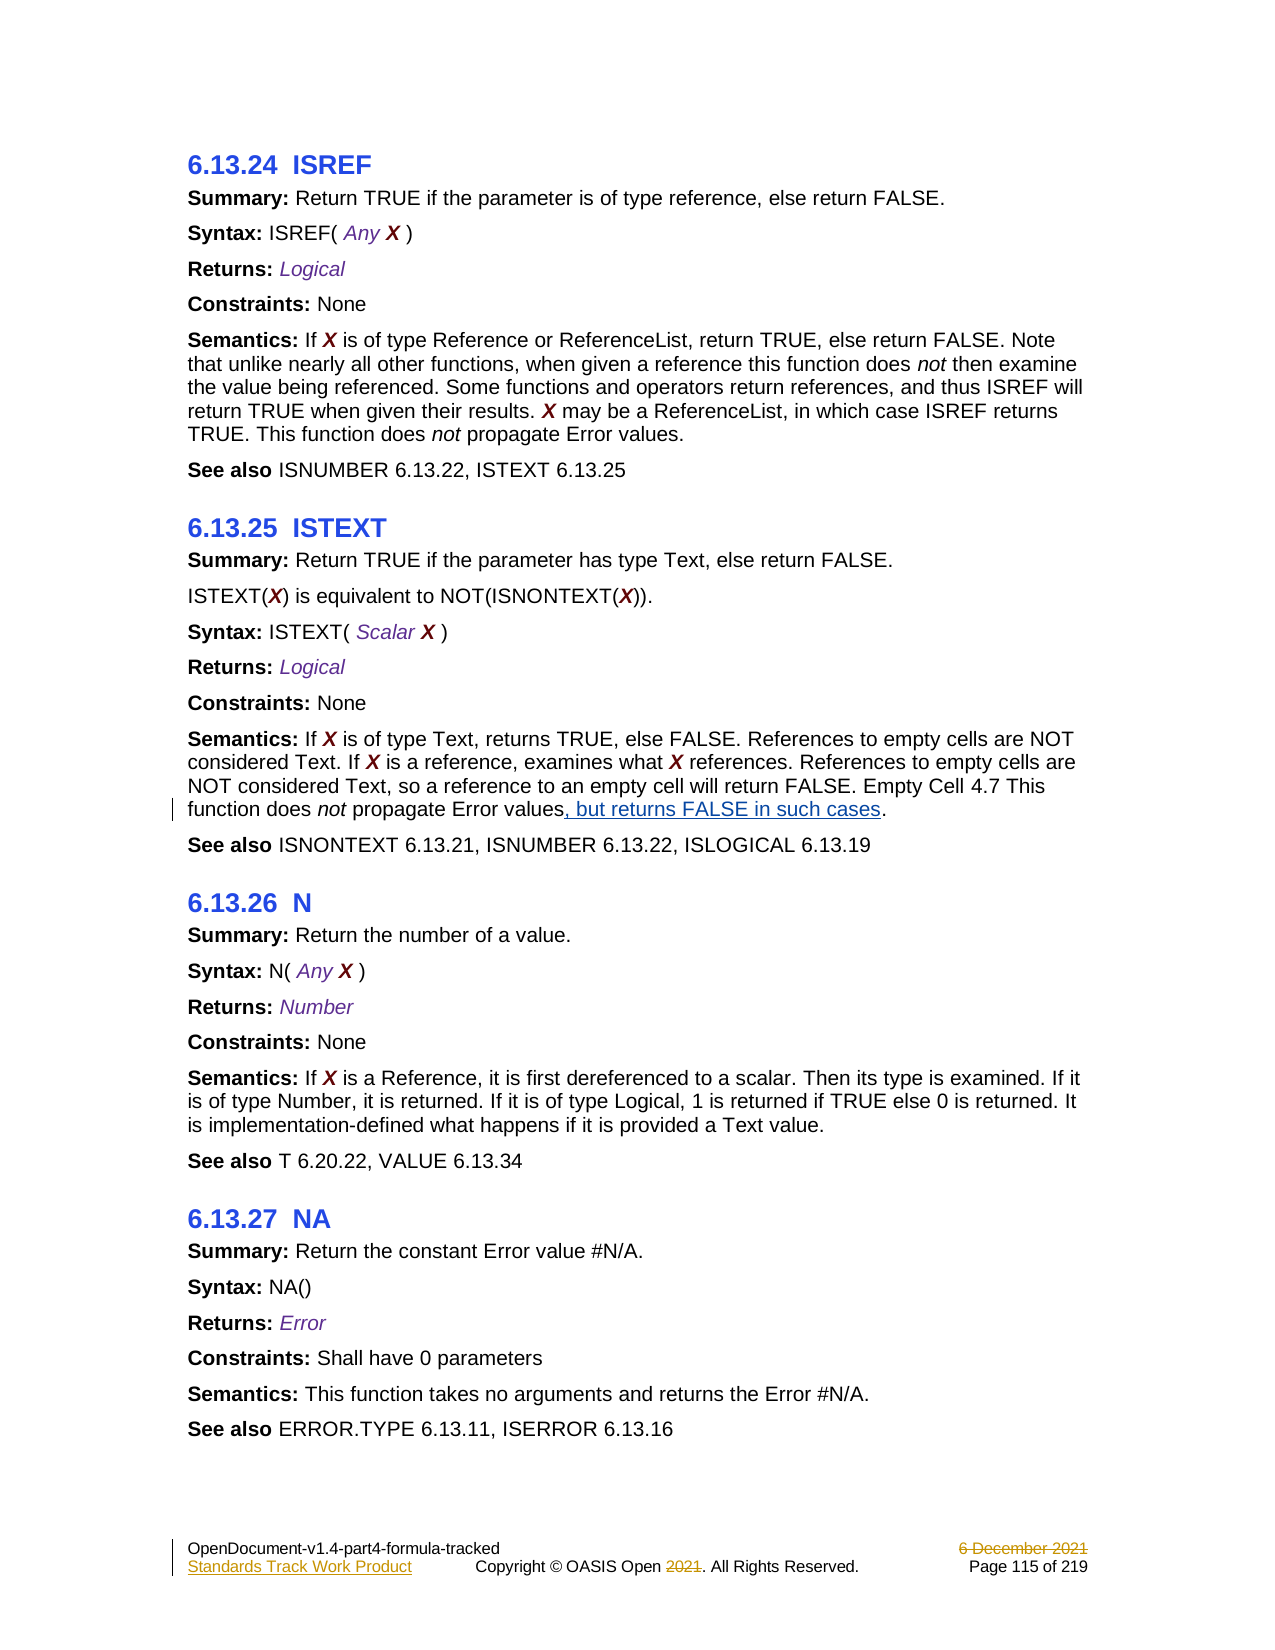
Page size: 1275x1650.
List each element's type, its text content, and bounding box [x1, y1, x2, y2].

text Returns: Logical [187, 656, 1088, 679]
text Syntax: NA() [187, 1275, 1088, 1299]
text Summary: Return TRUE if the parameter is of type reference, else return FALSE. [187, 186, 1088, 209]
text Constraints: None [187, 1031, 1088, 1054]
subtitle ISREF [187, 150, 1088, 180]
text Constraints: None [187, 293, 1088, 316]
text Syntax: ISREF( Any X ) [187, 222, 1088, 245]
text Semantics: This function takes no arguments and returns the Error #N/A. [187, 1382, 1088, 1406]
text Constraints: Shall have 0 parameters [187, 1347, 1088, 1370]
text Constraints: None [187, 691, 1088, 715]
text Semantics: If X is of type Reference or ReferenceList, return TRUE, else return FALSE. Note that unlike nearly all other functions, when given a reference this function does not then examine the value being referenced. Some functions and operators return references, and thus ISREF will return TRUE when given their results. X may be a ReferenceList, in which case ISREF returns TRUE. This function does not propagate Error values. [187, 328, 1088, 446]
text See also ISNONTEXT 6.13.21, ISNUMBER 6.13.22, ISLOGICAL 6.13.19 [187, 833, 1088, 857]
text Summary: Return TRUE if the parameter has type Text, else return FALSE. [187, 549, 1088, 572]
text Summary: Return the number of a value. [187, 924, 1088, 947]
text Summary: Return the constant Error value #N/A. [187, 1240, 1088, 1263]
subtitle NA [187, 1204, 1088, 1234]
text Semantics: If X is of type Text, returns TRUE, else FALSE. References to empty cells are NOT considered Text. If X is a reference, examines what X references. References to empty cells are NOT considered Text, so a reference to an empty cell will return FALSE. Empty Cell 4.7 This function does not propagate Error values, but returns FALSE in such cases. [187, 727, 1088, 821]
subtitle ISTEXT [187, 513, 1088, 543]
text Returns: Number [187, 995, 1088, 1019]
text Syntax: ISTEXT( Scalar X ) [187, 620, 1088, 644]
text ISTEXT(X) is equivalent to NOT(ISNONTEXT(X)). [187, 584, 1088, 608]
text Returns: Error [187, 1311, 1088, 1334]
text See also T 6.20.22, VALUE 6.13.34 [187, 1149, 1088, 1173]
text See also ERROR.TYPE 6.13.11, ISERROR 6.13.16 [187, 1418, 1088, 1441]
text Semantics: If X is a Reference, it is first dereferenced to a scalar. Then its type is examined. If it is of type Number, it is returned. If it is of type Logical, 1 is returned if TRUE else 0 is returned. It is implementation-defined what happens if it is provided a Text value. [187, 1066, 1088, 1137]
text See also ISNUMBER 6.13.22, ISTEXT 6.13.25 [187, 458, 1088, 482]
text Syntax: N( Any X ) [187, 959, 1088, 983]
text Returns: Logical [187, 257, 1088, 281]
subtitle N [187, 888, 1088, 918]
